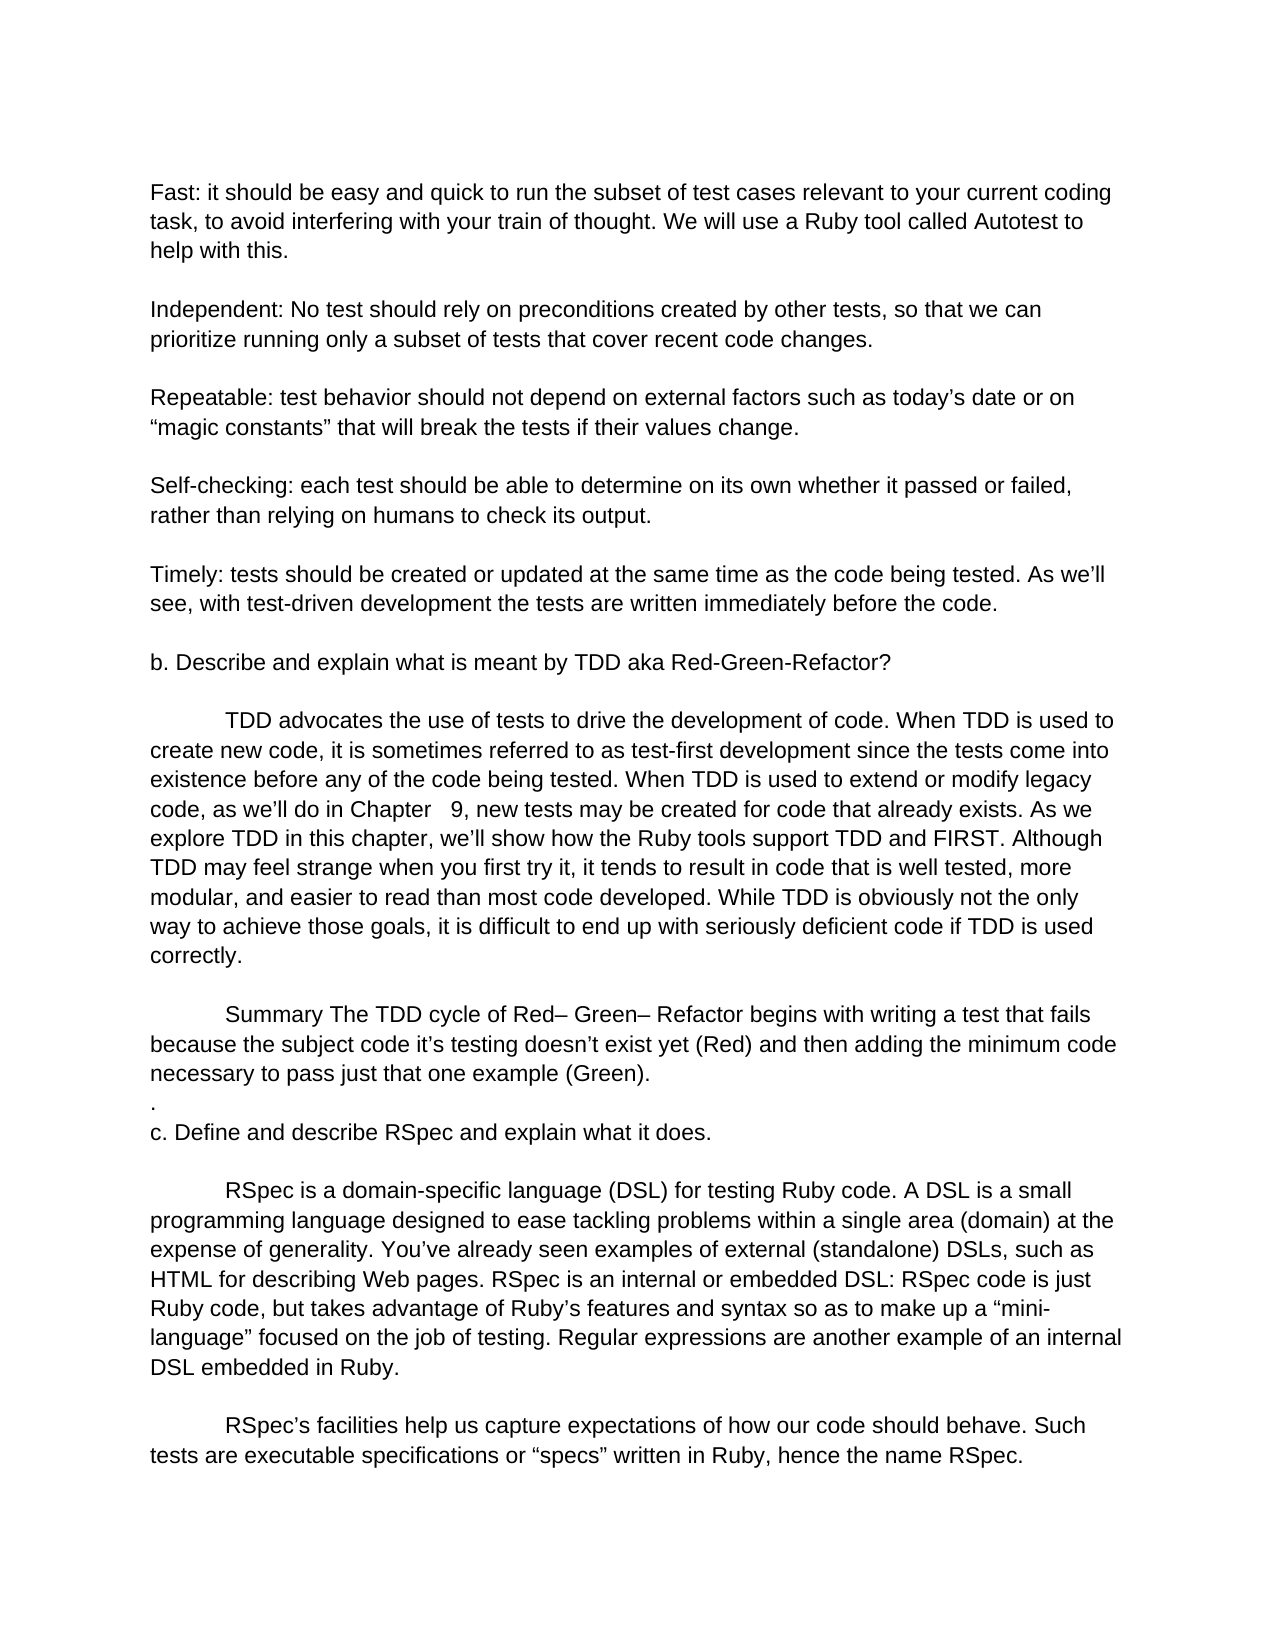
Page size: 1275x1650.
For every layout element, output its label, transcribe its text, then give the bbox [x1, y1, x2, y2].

text Repeatable: test behavior should not depend on external factors such as today’s date or on “magic constants” that will break the tests if their values change. [150, 385, 1125, 440]
text Summary The TDD cycle of Red– Green– Refactor begins with writing a test that fails because the subject code it’s testing doesn’t exist yet (Red) and then adding the minimum code necessary to pass just that one example (Green). [150, 1002, 1125, 1086]
text Self-checking: each test should be able to determine on its own whether it passed or failed, rather than relying on humans to check its output. [150, 473, 1125, 528]
text RSpec’s facilities help us capture expectations of how our code should behave. Such tests are executable specifications or “specs” written in Ruby, hence the name RSpec. [150, 1413, 1125, 1468]
text . [150, 1090, 1125, 1116]
text c. Define and describe RSpec and explain what it does. [150, 1119, 1125, 1145]
text Timely: tests should be created or updated at the same time as the code being tested. As we’ll see, with test-driven development the tests are written immediately before the code. [150, 561, 1125, 616]
text RSpec is a domain-specific language (DSL) for testing Ruby code. A DSL is a small programming language designed to ease tackling problems within a single area (domain) at the expense of generality. You’ve already seen examples of external (standalone) DSLs, such as HTML for describing Web pages. RSpec is an internal or embedded DSL: RSpec code is just Ruby code, but takes advantage of Ruby’s features and syntax so as to make up a “mini-language” focused on the job of testing. Regular expressions are another example of an internal DSL embedded in Ruby. [150, 1178, 1125, 1380]
text TDD advocates the use of tests to drive the development of code. When TDD is used to create new code, it is sometimes referred to as test-first development since the tests come into existence before any of the code being tested. When TDD is used to extend or modify legacy code, as we’ll do in Chapter 9, new tests may be created for code that already exists. As we explore TDD in this chapter, we’ll show how the Ruby tools support TDD and FIRST. Although TDD may feel strange when you first try it, it tends to result in code that is well tested, more modular, and easier to read than most code developed. While TDD is obviously not the only way to achieve those goals, it is difficult to end up with seriously deficient code if TDD is used correctly. [150, 708, 1125, 969]
text b. Describe and explain what is meant by TDD aka Red-Green-Refactor? [150, 649, 1125, 675]
text Independent: No test should rely on preconditions created by other tests, so that we can prioritize running only a subset of tests that cover recent code changes. [150, 297, 1125, 352]
text Fast: it should be easy and quick to run the subset of test cases relevant to your current coding task, to avoid interfering with your train of thought. We will use a Ruby tool called Autotest to help with this. [150, 179, 1125, 264]
